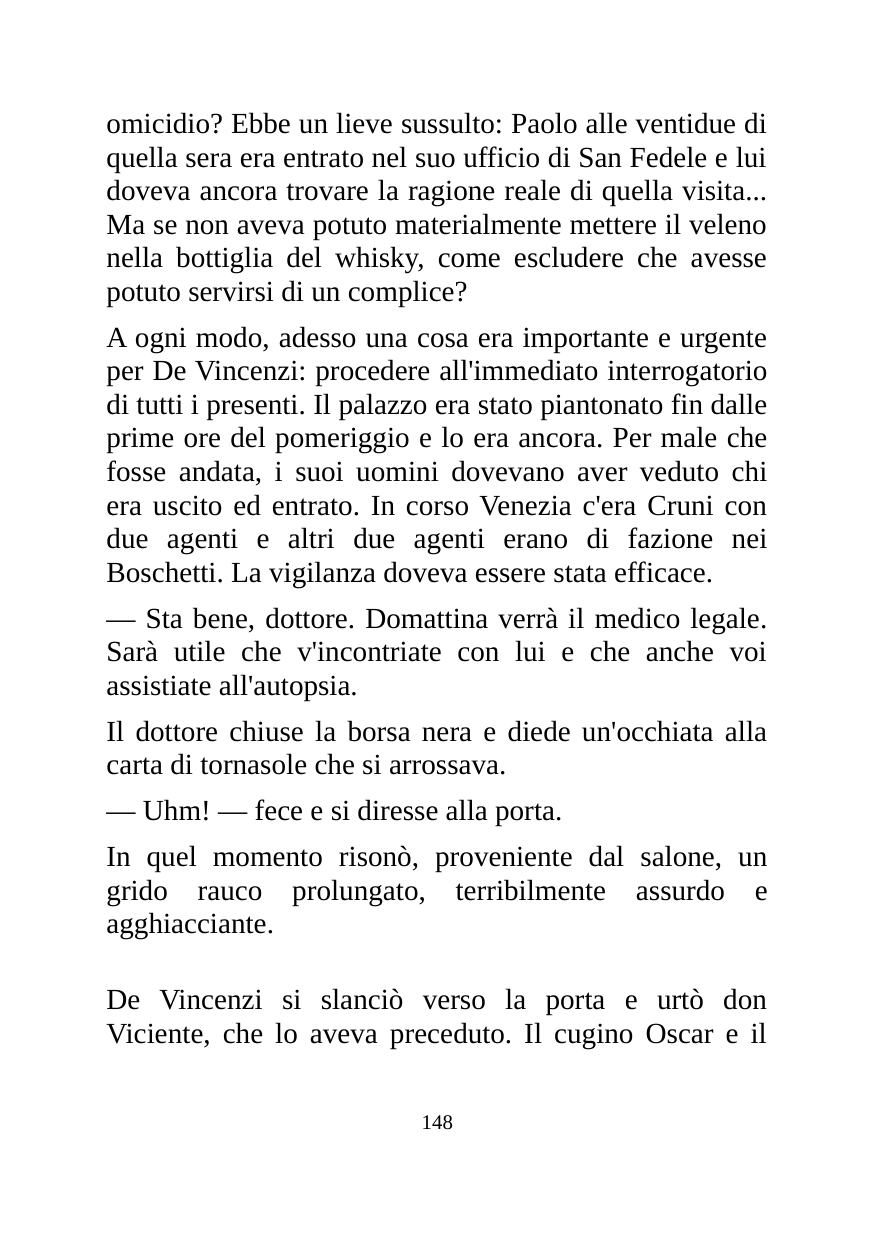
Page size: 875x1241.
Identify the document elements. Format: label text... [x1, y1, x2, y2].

text De Vincenzi si slanciò verso la porta e urtò don Viciente, che lo aveva preceduto. Il cugino Oscar e il [106, 982, 768, 1049]
text Il dottore chiuse la borsa nera e diede un'occhiata alla carta di tornasole che si arrossava. [106, 714, 768, 781]
text In quel momento risonò, proveniente dal salone, un grido rauco prolungato, terribilmente assurdo e agghiacciante. [106, 839, 768, 940]
text A ogni modo, adesso una cosa era importante e urgente per De Vincenzi: procedere all'immediato interrogatorio di tutti i presenti. Il palazzo era stato piantonato fin dalle prime ore del pomeriggio e lo era ancora. Per male che fosse andata, i suoi uomini dovevano aver veduto chi era uscito ed entrato. In corso Venezia c'era Cruni con due agenti e altri due agenti erano di fazione nei Boschetti. La vigilanza doveva essere stata efficace. [106, 320, 768, 588]
text — Uhm! — fece e si diresse alla porta. [106, 793, 768, 827]
text — Sta bene, dottore. Domattina verrà il medico legale. Sarà utile che v'incontriate con lui e che anche voi assistiate all'autopsia. [106, 601, 768, 701]
text omicidio? Ebbe un lieve sussulto: Paolo alle ventidue di quella sera era entrato nel suo ufficio di San Fedele e lui doveva ancora trovare la ragione reale di quella visita... Ma se non aveva potuto materialmente mettere il veleno nella bottiglia del whisky, come escludere che avesse potuto servirsi di un complice? [106, 106, 768, 307]
